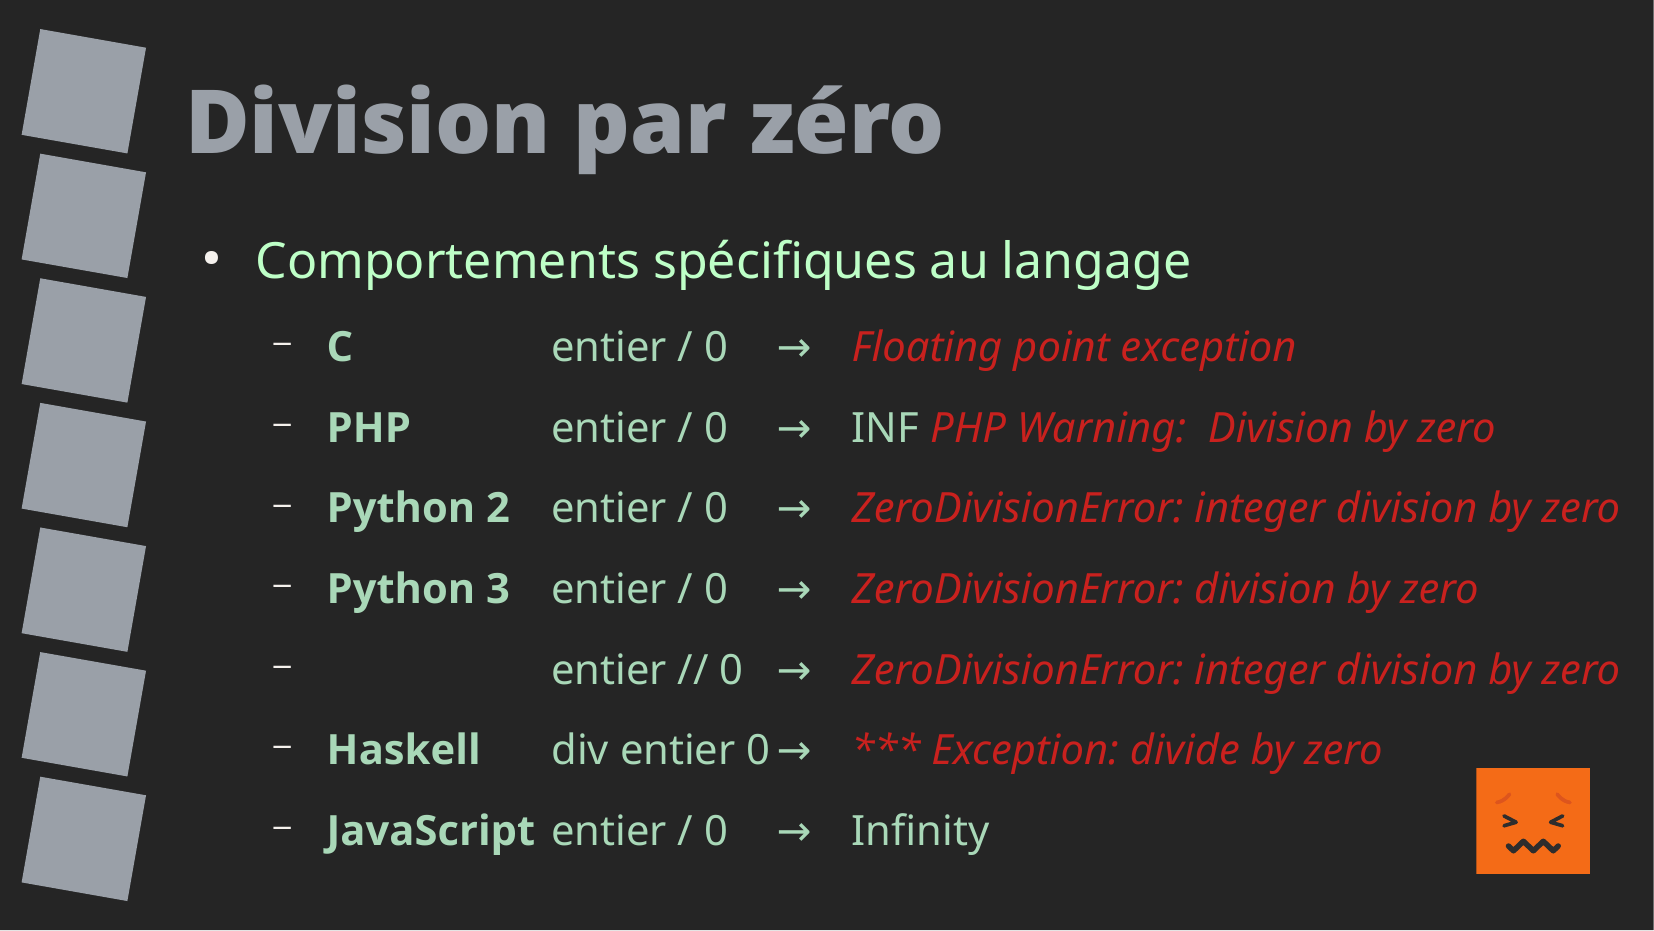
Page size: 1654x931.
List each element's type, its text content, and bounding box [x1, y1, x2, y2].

picture [1476, 767, 1591, 874]
title Division par zéro [184, 59, 1654, 154]
list Comportements spécifiques au langage C entier / 0 → Floating point exception PHP entier / 0 → INF PHP Warning: Division by zero Python 2 entier / 0 → ZeroDivisionError: integer division by zero Python 3 entier / 0 → ZeroDivisionError: division by zero entier // 0 → ZeroDivisionError: integer division by zero Haskell div entier 0 → *** Exception: divide by zero JavaScript entier / 0 → Infinity [184, 225, 1636, 901]
